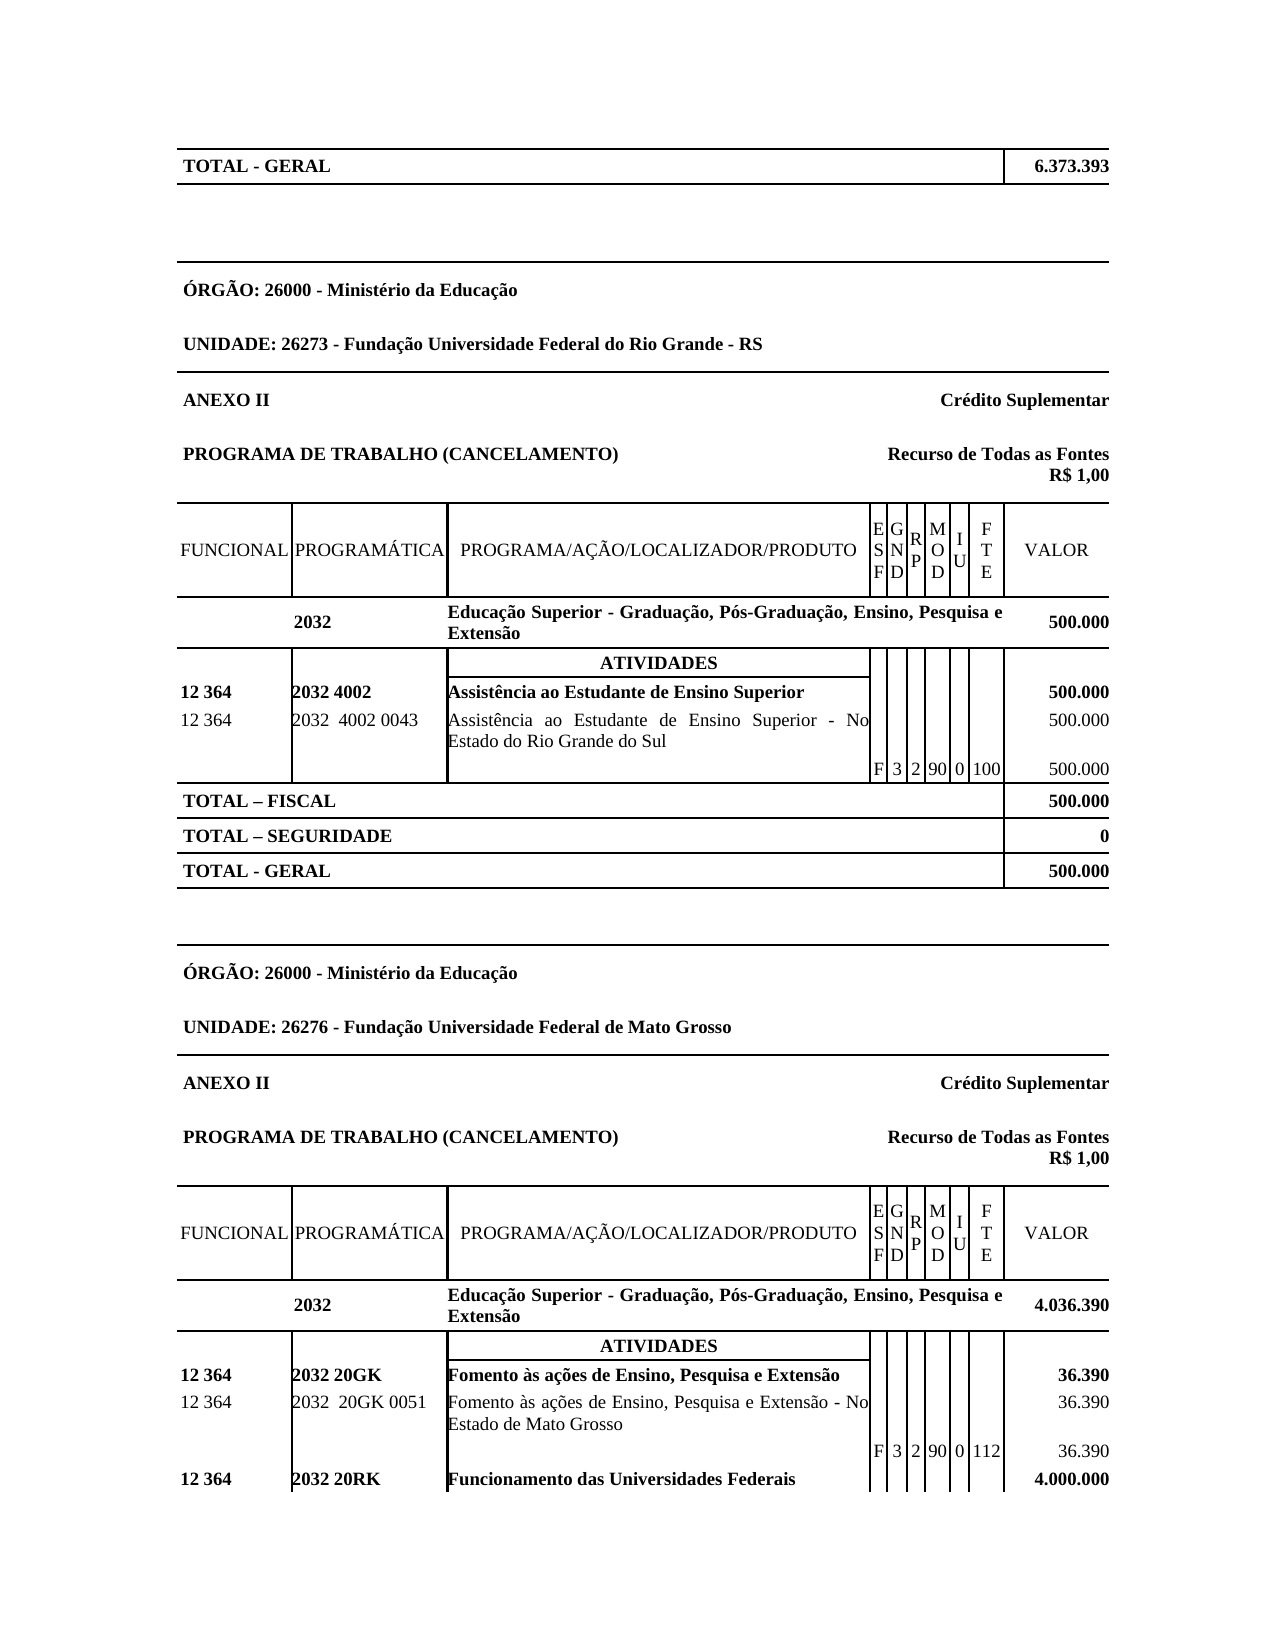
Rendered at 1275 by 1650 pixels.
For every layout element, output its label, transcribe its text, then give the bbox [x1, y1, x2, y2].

table_cell 12 364 [177, 676, 291, 706]
table_cell TOTAL - GERAL [177, 150, 1003, 183]
table_cell TOTAL – FISCAL [177, 784, 1003, 817]
table_cell [870, 1000, 1109, 1054]
table_cell [908, 706, 924, 754]
table_cell VALOR [1005, 1187, 1109, 1278]
table_cell 500.000 [1005, 784, 1109, 817]
table_cell ÓRGÃO: 26000 - Ministério da Educação [177, 946, 1109, 1000]
table_cell R P [908, 504, 924, 596]
table_cell Atividades [449, 1332, 869, 1359]
table_cell VALOR [1005, 504, 1109, 596]
table_cell [888, 676, 906, 706]
table_cell [177, 1332, 291, 1359]
table_cell [871, 676, 886, 706]
table_cell UNIDADE: 26273 - Fundação Universidade Federal do Rio Grande - RS [177, 317, 870, 371]
table_cell 500.000 [1005, 755, 1109, 782]
table_cell [970, 706, 1003, 754]
table_cell TOTAL – SEGURIDADE [177, 819, 1003, 852]
table_cell 36.390 [1005, 1389, 1109, 1437]
table_cell PROGRAMA DE TRABALHO (CANCELAMENTO) [177, 427, 870, 502]
table_cell [908, 649, 924, 676]
table_cell 2 [908, 1438, 924, 1465]
table_cell [908, 1359, 924, 1388]
table_cell Recurso de Todas as Fontes R$ 1,00 [870, 1110, 1109, 1185]
table_cell 36.390 [1005, 1359, 1109, 1388]
table_cell [1004, 185, 1109, 261]
table_cell 12 364 [177, 1465, 291, 1492]
table_cell [871, 649, 886, 676]
table_cell Assistência ao Estudante de Ensino Superior [449, 678, 869, 706]
table_cell F [871, 755, 886, 782]
table_cell [970, 676, 1003, 706]
table_cell E S F [871, 1187, 886, 1278]
table_cell [1005, 1332, 1109, 1359]
table_cell R P [908, 1187, 924, 1278]
table_cell [870, 317, 1109, 371]
table_cell G N D [888, 1187, 906, 1278]
table_cell 90 [926, 1438, 949, 1465]
table_cell 2032 [177, 1281, 447, 1329]
table_cell [908, 1389, 924, 1437]
table_cell F T E [970, 1187, 1003, 1278]
table_cell I U [951, 504, 968, 596]
table_cell [908, 1332, 924, 1359]
table_cell [951, 706, 968, 754]
table_cell [871, 1389, 886, 1437]
table_cell [926, 676, 949, 706]
table_cell ANEXO II [177, 1056, 870, 1109]
table_cell 500.000 [1005, 706, 1109, 754]
table_cell PROGRAMA DE TRABALHO (CANCELAMENTO) [177, 1110, 870, 1185]
table_cell 3 [888, 755, 906, 782]
table_cell G N D [888, 504, 906, 596]
table_cell [888, 1359, 906, 1388]
table_cell PROGRAMA/AÇÃO/LOCALIZADOR/PRODUTO [449, 504, 869, 596]
table_cell 6.373.393 [1005, 150, 1109, 183]
table_cell FUNCIONAL [177, 504, 291, 596]
table_cell 2032 20GK [293, 1359, 446, 1388]
table_cell 4.000.000 [1005, 1465, 1109, 1492]
table_cell [888, 1332, 906, 1359]
table_cell ÓRGÃO: 26000 - Ministério da Educação [177, 263, 1109, 317]
table_cell [293, 649, 446, 676]
table_cell 36.390 [1005, 1438, 1109, 1465]
table_cell [970, 1332, 1003, 1359]
table_cell [926, 1332, 949, 1359]
table_cell [888, 649, 906, 676]
table_cell [888, 1465, 906, 1492]
table_cell [951, 1332, 968, 1359]
table_cell Educação Superior - Graduação, Pós-Graduação, Ensino, Pesquisa e Extensão [448, 1281, 1003, 1329]
table_cell PROGRAMÁTICA [293, 504, 446, 596]
table_cell [871, 706, 886, 754]
table_cell [970, 1359, 1003, 1388]
table_cell 12 364 [177, 1359, 291, 1388]
table_cell Crédito Suplementar [870, 373, 1109, 427]
table_cell [293, 1332, 446, 1359]
table_cell FUNCIONAL [177, 1187, 291, 1278]
table_cell 112 [970, 1438, 1003, 1465]
table_cell [177, 649, 291, 676]
table_cell [293, 1438, 446, 1465]
table_cell 2 [908, 755, 924, 782]
table_cell M O D [926, 504, 949, 596]
table_cell Assistência ao Estudante de Ensino Superior - No Estado do Rio Grande do Sul [449, 706, 869, 754]
table_cell [871, 1359, 886, 1388]
table_cell [177, 889, 1003, 944]
table_cell 90 [926, 755, 949, 782]
table_cell 0 [1005, 819, 1109, 852]
table_cell 2032 [177, 598, 447, 647]
table_cell M O D [926, 1187, 949, 1278]
table_cell 500.000 [1005, 676, 1109, 706]
table_cell PROGRAMA/AÇÃO/LOCALIZADOR/PRODUTO [449, 1187, 869, 1278]
table_cell 12 364 [177, 1389, 291, 1437]
table_cell [951, 1359, 968, 1388]
table_cell F T E [970, 504, 1003, 596]
table_cell [926, 706, 949, 754]
table_cell I U [951, 1187, 968, 1278]
table_cell Educação Superior - Graduação, Pós-Graduação, Ensino, Pesquisa e Extensão [448, 598, 1003, 647]
table_cell 12 364 [177, 706, 291, 754]
table_cell 0 [951, 755, 968, 782]
table_cell Crédito Suplementar [870, 1056, 1109, 1109]
table_cell PROGRAMÁTICA [293, 1187, 446, 1278]
table_cell Recurso de Todas as Fontes R$ 1,00 [870, 427, 1109, 502]
table_cell 2032 4002 [293, 676, 446, 706]
table_cell [926, 649, 949, 676]
table_cell 100 [970, 755, 1003, 782]
table_cell [177, 755, 291, 782]
table_cell [951, 1389, 968, 1437]
table_cell [926, 1389, 949, 1437]
table_cell Atividades [449, 649, 869, 676]
table_cell [888, 1389, 906, 1437]
table_cell [951, 676, 968, 706]
table_cell UNIDADE: 26276 - Fundação Universidade Federal de Mato Grosso [177, 1000, 870, 1054]
table_cell F [871, 1438, 886, 1465]
table_cell [926, 1359, 949, 1388]
table_cell Fomento às ações de Ensino, Pesquisa e Extensão [449, 1361, 869, 1388]
table_cell [951, 1465, 968, 1492]
table_cell E S F [871, 504, 886, 596]
table_cell [1005, 649, 1109, 676]
table_cell [908, 1465, 924, 1492]
table_cell 4.036.390 [1004, 1281, 1109, 1329]
table_cell 500.000 [1005, 854, 1109, 887]
table_cell 2032 20GK 0051 [293, 1389, 446, 1437]
table_cell [888, 706, 906, 754]
table_cell [449, 755, 869, 782]
table_cell [177, 185, 1003, 261]
table_cell [951, 649, 968, 676]
table_cell 3 [888, 1438, 906, 1465]
table_cell [970, 1389, 1003, 1437]
table_cell ANEXO II [177, 373, 870, 427]
table_cell [970, 649, 1003, 676]
table_cell [970, 1465, 1003, 1492]
table_cell [908, 676, 924, 706]
table_cell 2032 20RK [293, 1465, 446, 1492]
table_cell [926, 1465, 949, 1492]
table_cell [871, 1332, 886, 1359]
table_cell [293, 755, 446, 782]
table_cell 0 [951, 1438, 968, 1465]
table_cell [1004, 889, 1109, 944]
table_cell 2032 4002 0043 [293, 706, 446, 754]
table_cell [177, 1438, 291, 1465]
table_cell TOTAL - GERAL [177, 854, 1003, 887]
table_cell Fomento às ações de Ensino, Pesquisa e Extensão - No Estado de Mato Grosso [449, 1389, 869, 1437]
table_cell [871, 1465, 886, 1492]
table_cell [449, 1438, 869, 1465]
table_cell Funcionamento das Universidades Federais [449, 1465, 869, 1492]
table_cell 500.000 [1004, 598, 1109, 647]
